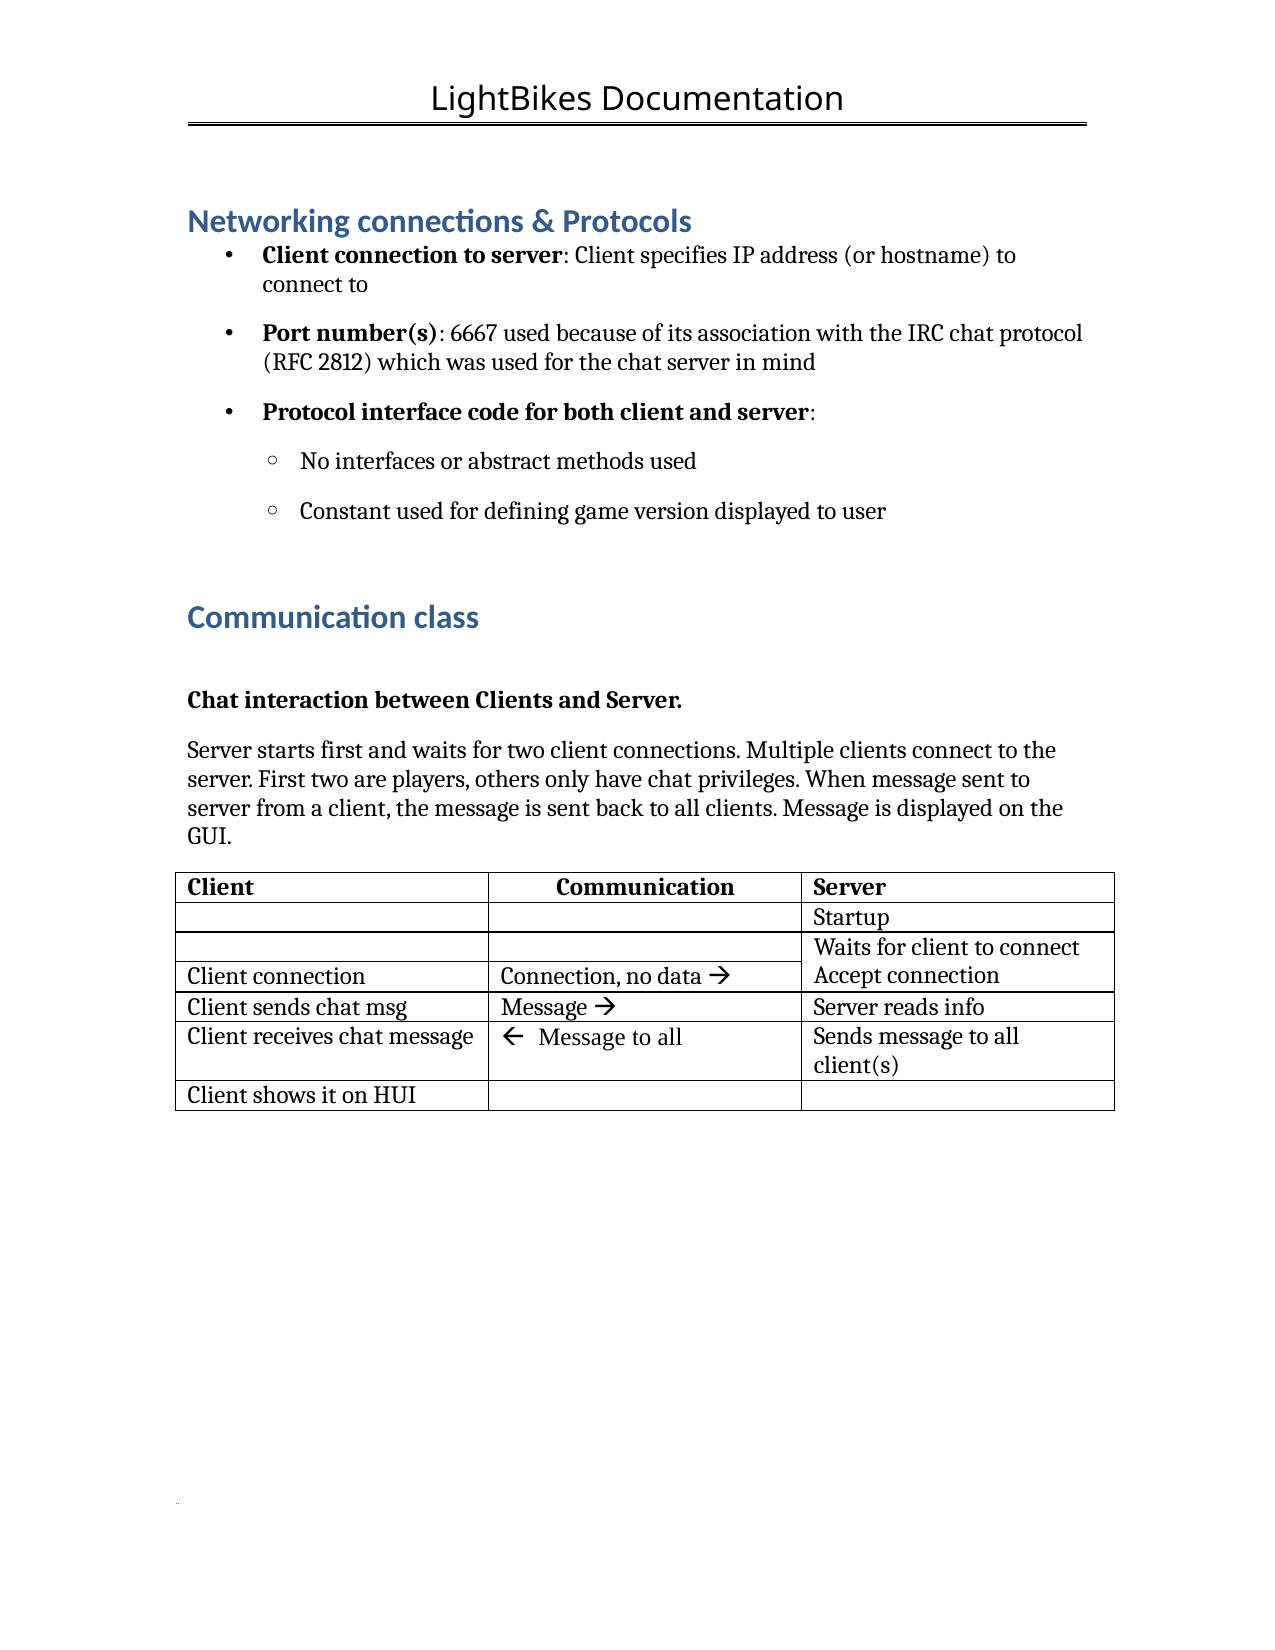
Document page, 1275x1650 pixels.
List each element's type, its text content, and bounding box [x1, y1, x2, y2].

table_cell [489, 1081, 801, 1109]
list No interfaces or abstract methods used [262, 447, 1087, 476]
table_cell Sends message to all client(s) [802, 1022, 1114, 1080]
table_cell Client sends chat msg [176, 993, 488, 1021]
list Port number(s): 6667 used because of its association with the IRC chat protocol (RFC 2812) which was used for the chat server in mind [225, 319, 1087, 377]
subtitle Networking connections & Protocols [187, 200, 1087, 241]
list Protocol interface code for both client and server: [225, 397, 1087, 426]
table_cell Client shows it on HUI [176, 1081, 488, 1109]
table_cell [489, 933, 801, 961]
table_cell [176, 903, 488, 931]
table_cell Startup [802, 903, 1114, 931]
subtitle Communication class [187, 596, 1087, 637]
table_cell [176, 933, 488, 961]
table_header Communication [489, 873, 801, 902]
table_header Client [176, 873, 488, 902]
table_cell Waits for client to connect Accept connection [802, 933, 1114, 991]
text Server starts first and waits for two client connections. Multiple clients connect to the server. First two are players, others only have chat privileges. When message sent to server from a client, the message is sent back to all clients. Message is displayed on the GUI. [187, 736, 1087, 851]
table_cell Message to all [489, 1022, 801, 1080]
table_cell [489, 903, 801, 931]
text Chat interaction between Clients and Server. [187, 686, 1087, 715]
table_cell Client connection [176, 962, 488, 991]
list Client connection to server: Client specifies IP address (or hostname) to connect to [225, 241, 1087, 298]
table_cell Server reads info [802, 993, 1114, 1021]
table_cell Client receives chat message [176, 1022, 488, 1080]
table_cell Message  [489, 993, 801, 1021]
table_header Server [802, 873, 1114, 902]
list Constant used for defining game version displayed to user [262, 497, 1087, 525]
table_cell Connection, no data  [489, 962, 801, 991]
table_cell [802, 1081, 1114, 1109]
